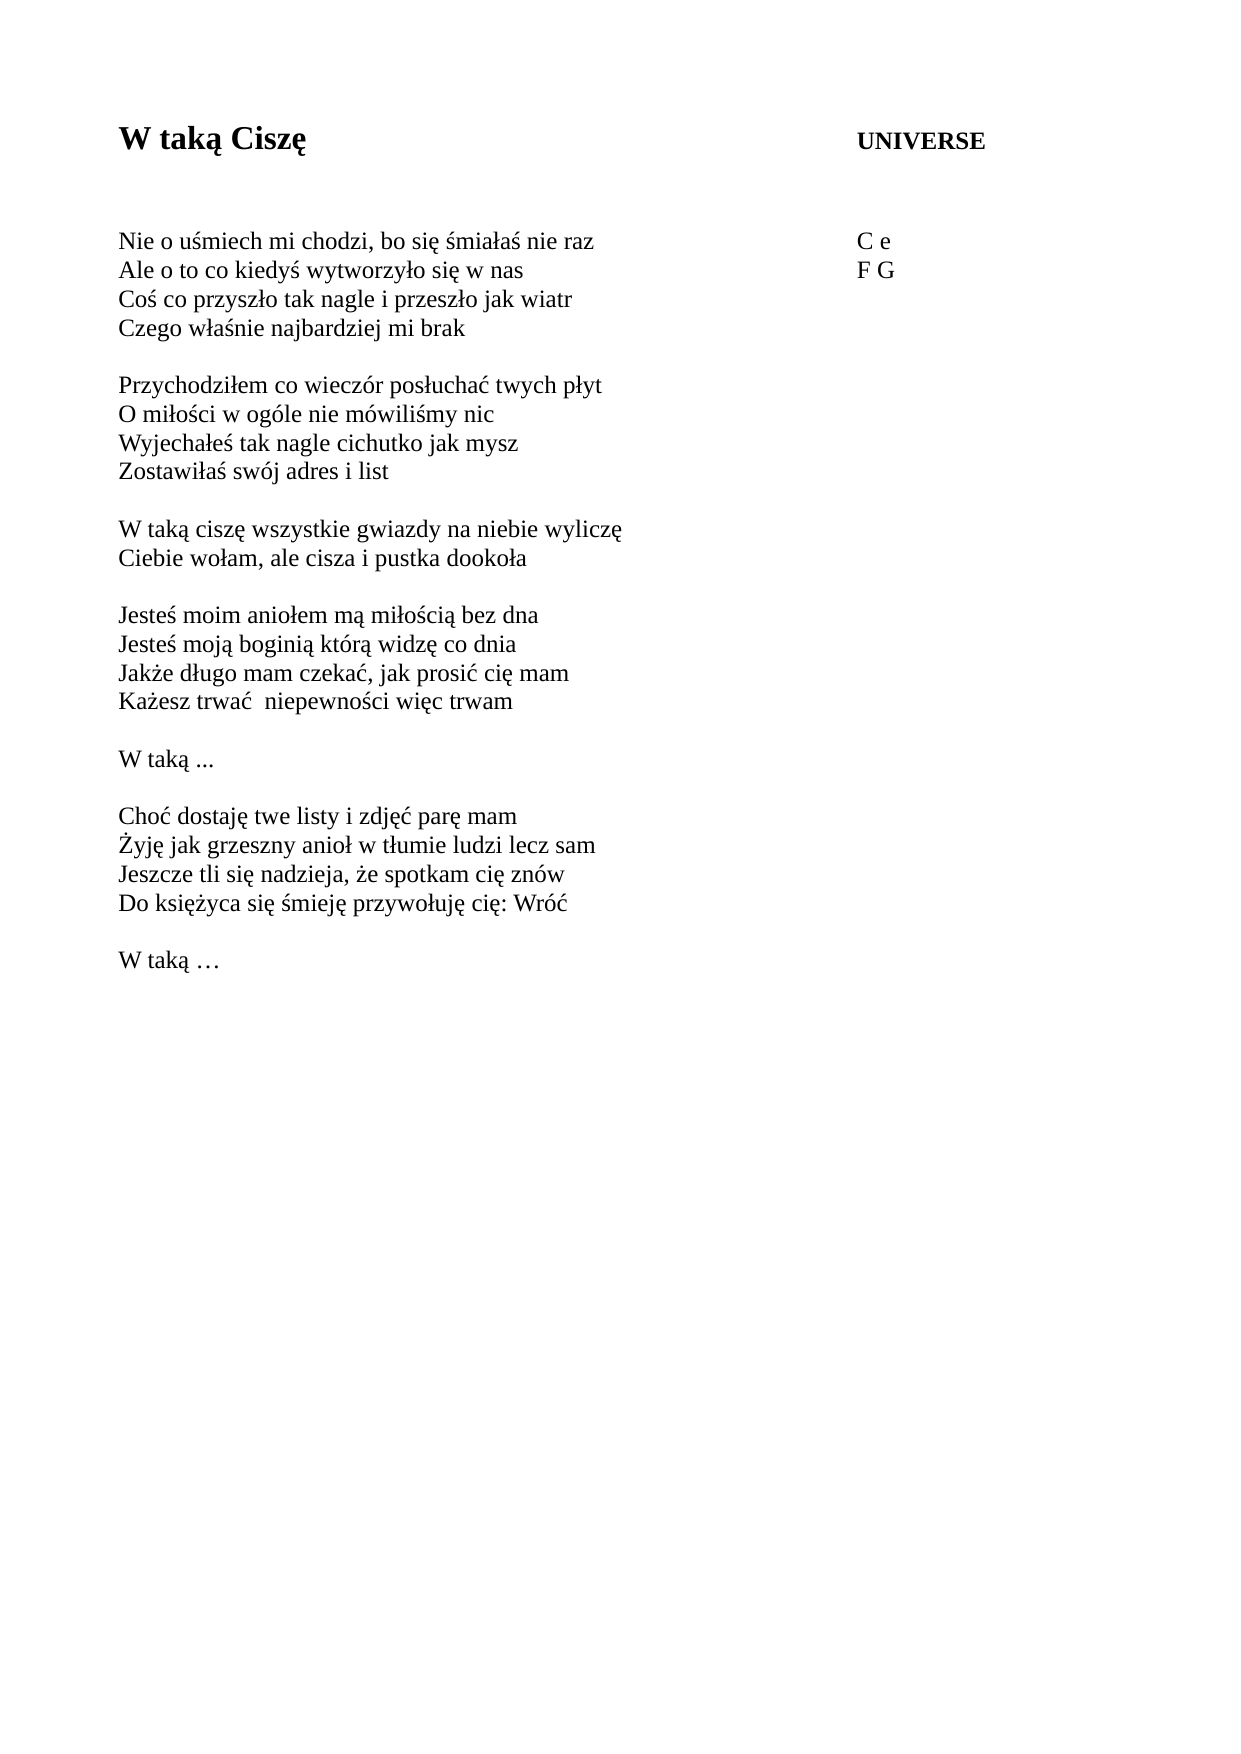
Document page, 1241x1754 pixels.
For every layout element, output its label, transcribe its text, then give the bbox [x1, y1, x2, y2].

text Zostawiłaś swój adres i list [118, 456, 1122, 485]
text Jeszcze tli się nadzieja, że spotkam cię znów [118, 859, 1122, 888]
text Każesz trwać niepewności więc trwam [118, 686, 1122, 715]
text Jesteś moim aniołem mą miłością bez dna [118, 600, 1122, 629]
text Nie o uśmiech mi chodzi, bo się śmiałaś nie raz C e [118, 226, 1122, 255]
text W taką ... [118, 744, 1122, 773]
text Ale o to co kiedyś wytworzyło się w nas F G [118, 255, 1122, 284]
text Jesteś moją boginią którą widzę co dnia [118, 629, 1122, 658]
text Do księżyca się śmieję przywołuję cię: Wróć [118, 888, 1122, 916]
text O miłości w ogóle nie mówiliśmy nic [118, 399, 1122, 428]
text Przychodziłem co wieczór posłuchać twych płyt [118, 370, 1122, 399]
text Coś co przyszło tak nagle i przeszło jak wiatr [118, 284, 1122, 313]
text Żyję jak grzeszny anioł w tłumie ludzi lecz sam [118, 830, 1122, 859]
text Wyjechałeś tak nagle cichutko jak mysz [118, 428, 1122, 456]
text Jakże długo mam czekać, jak prosić cię mam [118, 658, 1122, 686]
text Ciebie wołam, ale cisza i pustka dookoła [118, 543, 1122, 571]
text Czego właśnie najbardziej mi brak [118, 313, 1122, 341]
text W taką ciszę wszystkie gwiazdy na niebie wyliczę [118, 514, 1122, 543]
subtitle W taką Ciszę UNIVERSE [118, 118, 1122, 156]
text W taką … [118, 945, 1122, 974]
text Choć dostaję twe listy i zdjęć parę mam [118, 801, 1122, 830]
